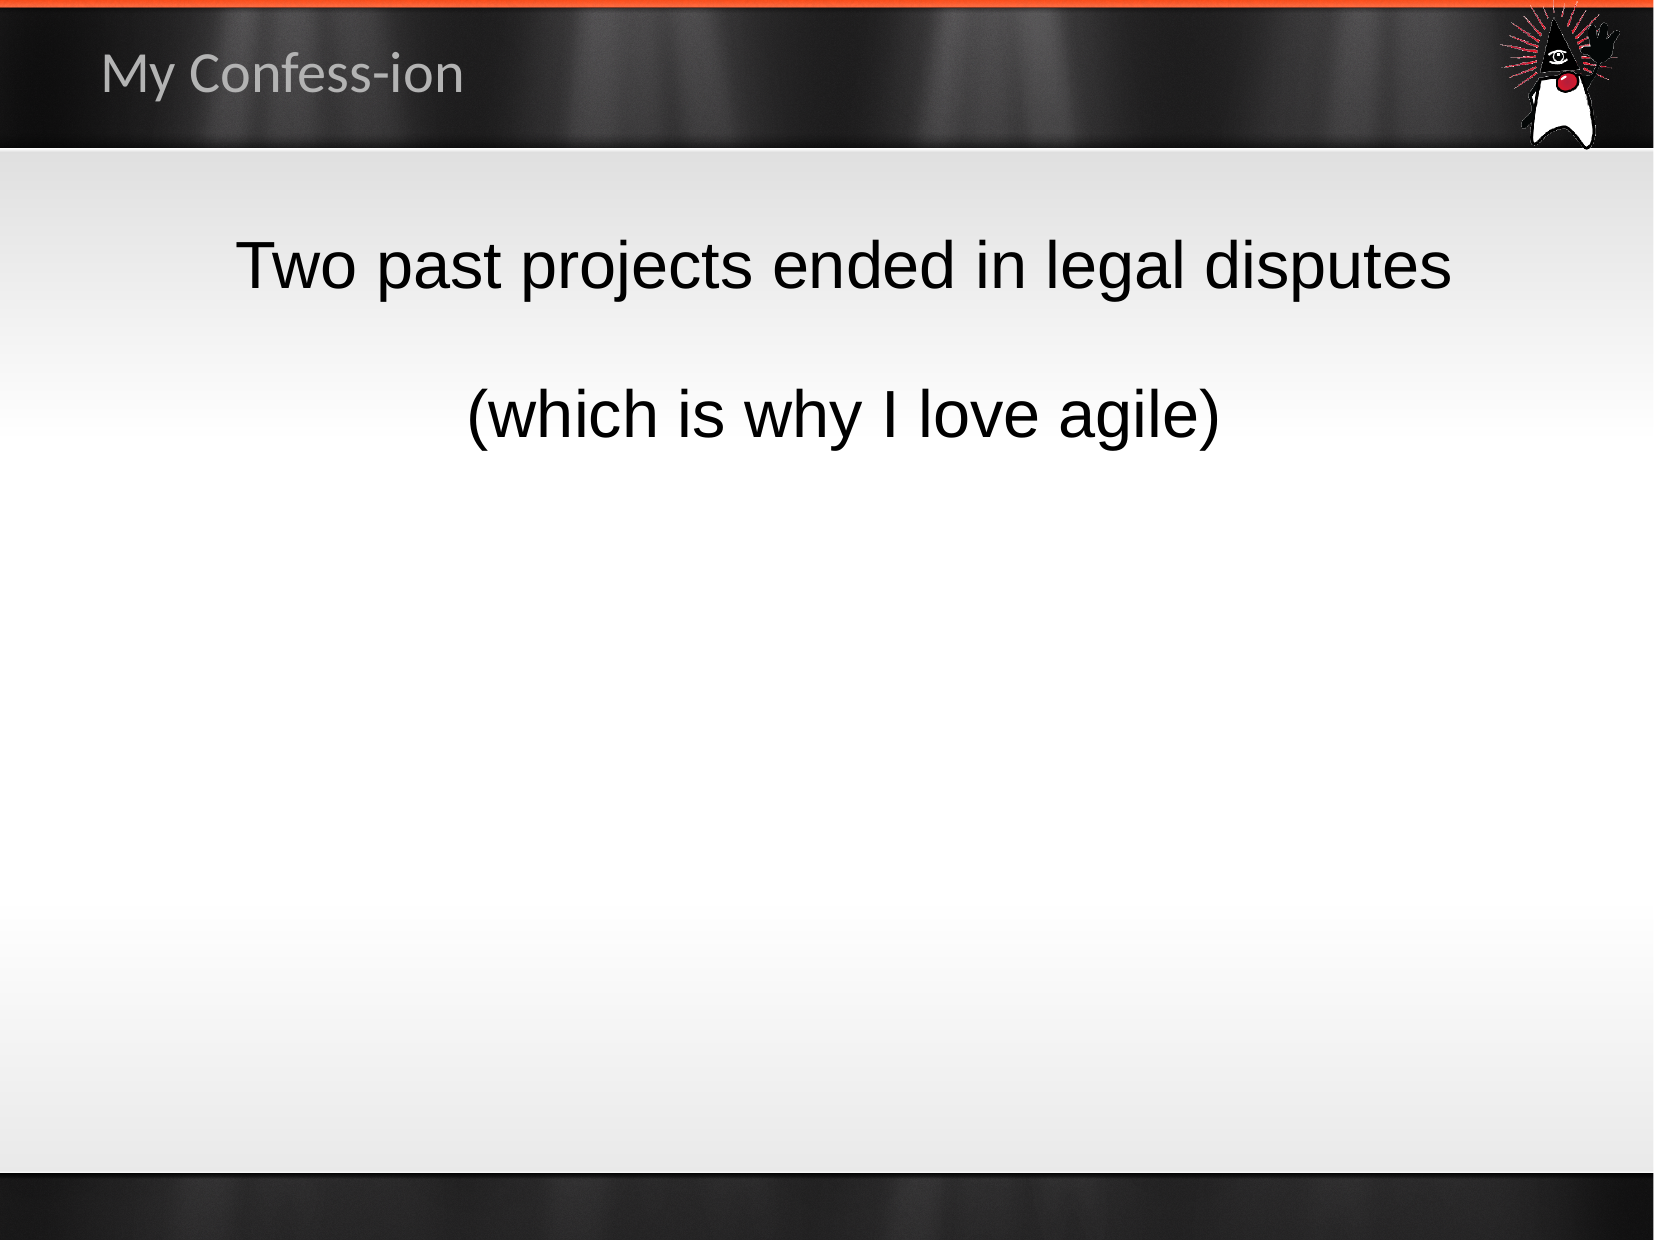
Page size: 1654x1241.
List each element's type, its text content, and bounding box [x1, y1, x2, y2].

subtitle Two past projects ended in legal disputes (which is why I love agile) [100, 6, 1589, 1125]
picture [0, 0, 1654, 1240]
